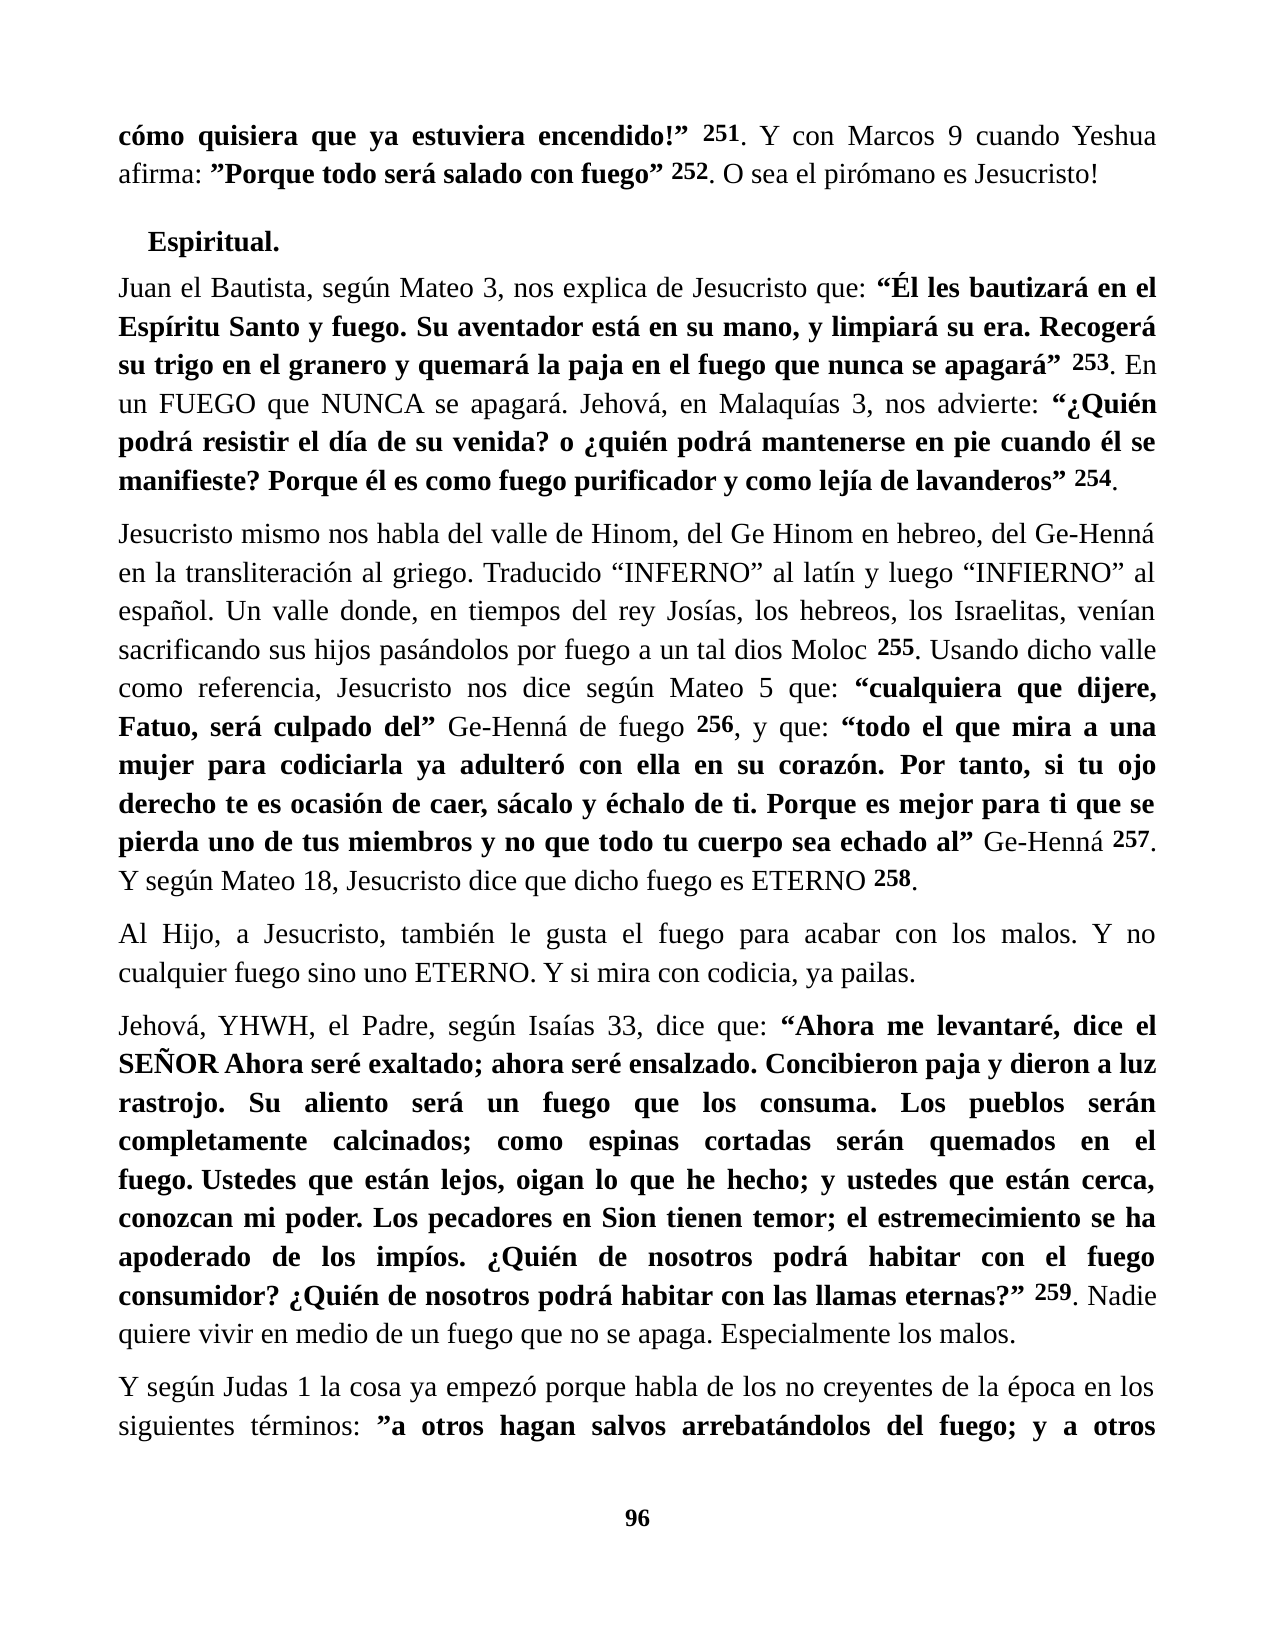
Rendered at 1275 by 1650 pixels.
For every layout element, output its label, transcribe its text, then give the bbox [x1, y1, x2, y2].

text Al Hijo, a Jesucristo, también le gusta el fuego para acabar con los malos. Y no cualquier fuego sino uno ETERNO. Y si mira con codicia, ya pailas. [118, 916, 1157, 988]
text cómo quisiera que ya estuviera encendido!” . Y con Marcos 9 cuando Yeshua afirma: ”Porque todo será salado con fuego” . O sea el pirómano es Jesucristo! [118, 118, 1157, 190]
text Juan el Bautista, según Mateo 3, nos explica de Jesucristo que: “Él les bautizará en el Espíritu Santo y fuego. Su aventador está en su mano, y limpiará su era. Recogerá su trigo en el granero y quemará la paja en el fuego que nunca se apagará” . En un FUEGO que NUNCA se apagará. Jehová, en Malaquías 3, nos advierte: “¿Quién podrá resistir el día de su venida? o ¿quién podrá mantenerse en pie cuando él se manifieste? Porque él es como fuego purificador y como lejía de lavanderos” . [118, 270, 1157, 497]
text Jehová, YHWH, el Padre, según Isaías 33, dice que: “Ahora me levantaré, dice el SEÑOR Ahora seré exaltado; ahora seré ensalzado. Concibieron paja y dieron a luz rastrojo. Su aliento será un fuego que los consuma. Los pueblos serán completamente calcinados; como espinas cortadas serán quemados en el fuego. Ustedes que están lejos, oigan lo que he hecho; y ustedes que están cerca, conozcan mi poder. Los pecadores en Sion tienen temor; el estremecimiento se ha apoderado de los impíos. ¿Quién de nosotros podrá habitar con el fuego consumidor? ¿Quién de nosotros podrá habitar con las llamas eternas?” . Nadie quiere vivir en medio de un fuego que no se apaga. Especialmente los malos. [118, 1008, 1157, 1350]
text Y según Judas 1 la cosa ya empezó porque habla de los no creyentes de la época en los siguientes términos: ”a otros hagan salvos arrebatándolos del fuego; y a otros [118, 1369, 1157, 1441]
subtitle Espiritual. [148, 224, 1157, 258]
text Jesucristo mismo nos habla del valle de Hinom, del Ge Hinom en hebreo, del Ge-Henná en la transliteración al griego. Traducido “INFERNO” al latín y luego “INFIERNO” al español. Un valle donde, en tiempos del rey Josías, los hebreos, los Israelitas, venían sacrificando sus hijos pasándolos por fuego a un tal dios Moloc . Usando dicho valle como referencia, Jesucristo nos dice según Mateo 5 que: “cualquiera que dijere, Fatuo, será culpado del” Ge-Henná de fuego , y que: “todo el que mira a una mujer para codiciarla ya adulteró con ella en su corazón. Por tanto, si tu ojo derecho te es ocasión de caer, sácalo y échalo de ti. Porque es mejor para ti que se pierda uno de tus miembros y no que todo tu cuerpo sea echado al” Ge-Henná . Y según Mateo 18, Jesucristo dice que dicho fuego es ETERNO . [118, 516, 1157, 897]
